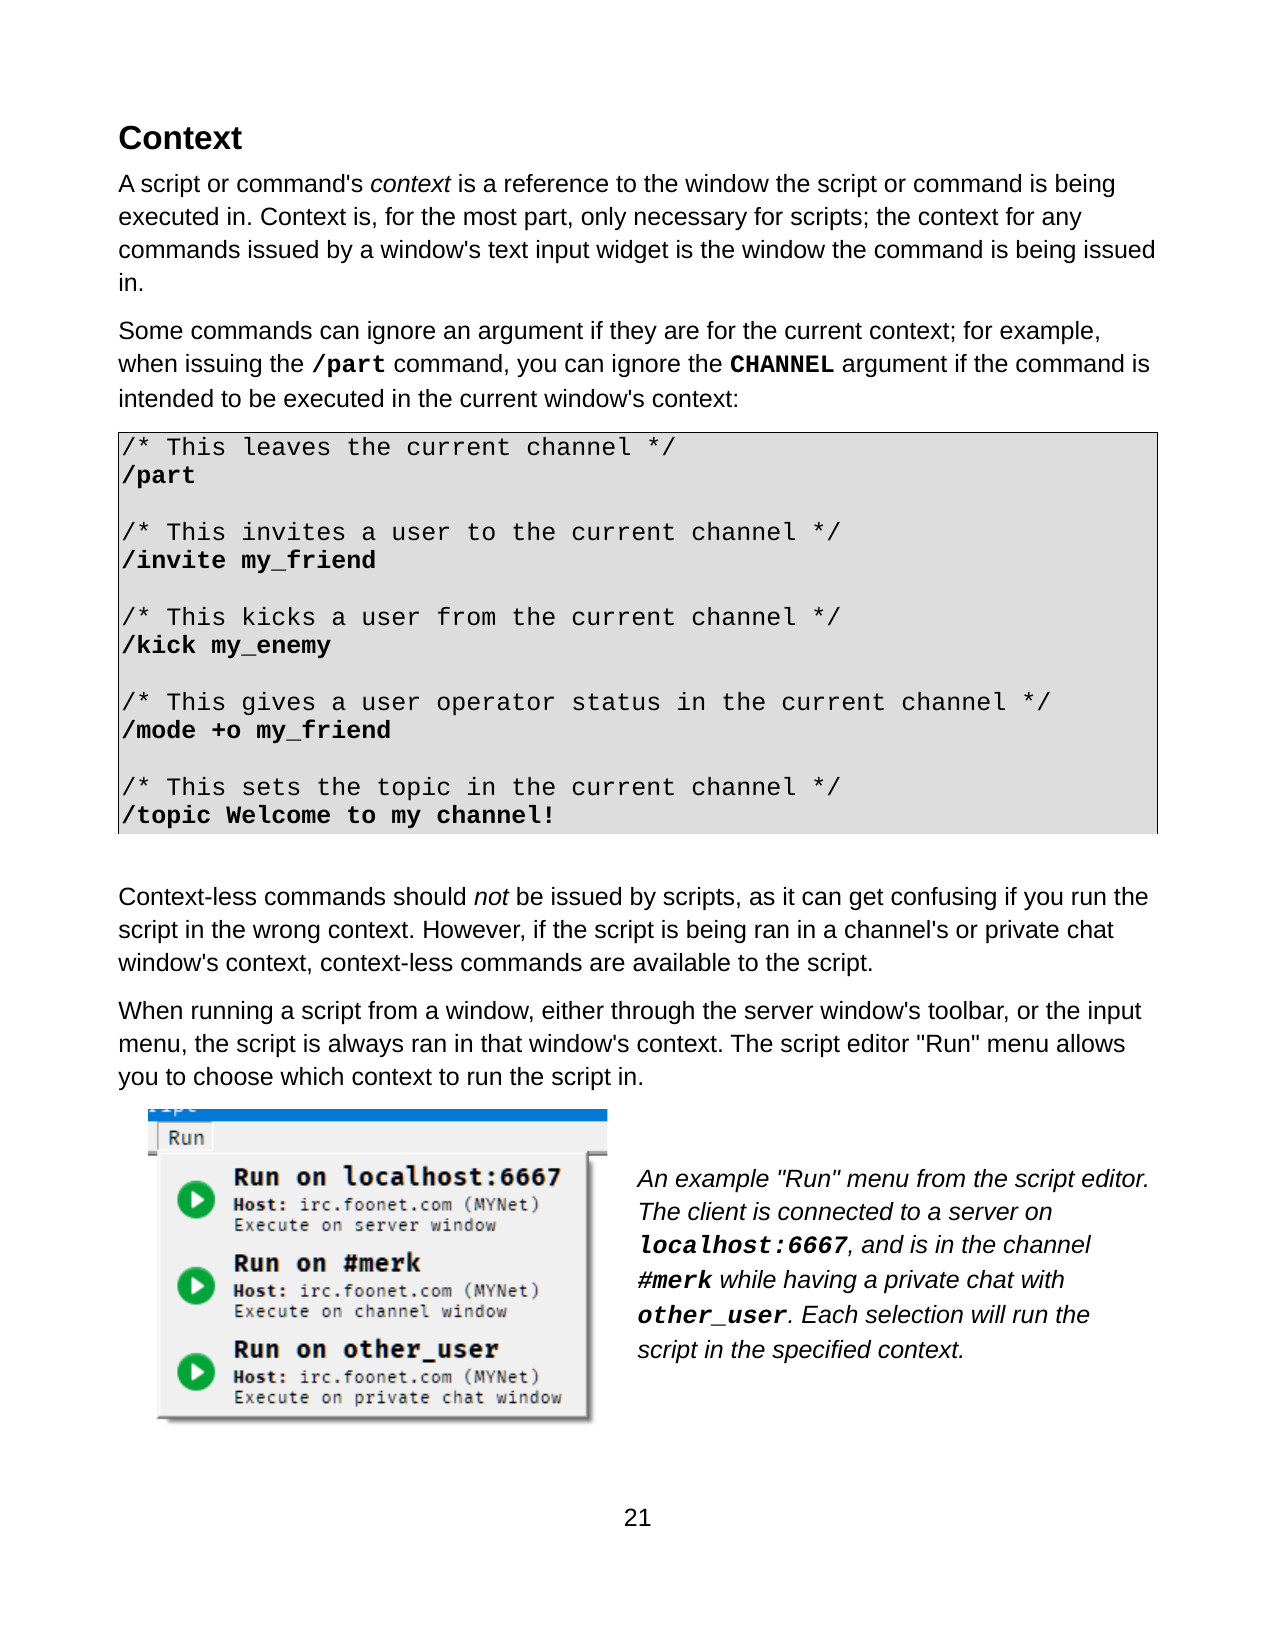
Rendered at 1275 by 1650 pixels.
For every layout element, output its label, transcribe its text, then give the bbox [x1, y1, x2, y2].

table_header [608, 1109, 637, 1437]
text Some commands can ignore an argument if they are for the current context; for example, when issuing the /part command, you can ignore the CHANNEL argument if the command is intended to be executed in the current window's context: [118, 316, 1157, 413]
text When running a script from a window, either through the server window's toolbar, or the input menu, the script is always ran in that window's context. The script editor "Run" menu allows you to choose which context to run the script in. [118, 996, 1157, 1090]
subtitle Context [118, 118, 1157, 157]
table_header [118, 1109, 148, 1437]
text Context-less commands should not be issued by scripts, as it can get confusing if you run the script in the wrong context. However, if the script is being ran in a channel's or private chat window's context, context-less commands are available to the script. [118, 882, 1157, 977]
table_header /* This leaves the current channel */ /part /* This invites a user to the current channel */ /invite my_friend /* This kicks a user from the current channel */ /kick my_enemy /* This gives a user operator status in the current channel */ /mode +o my_friend /* This sets the topic in the current channel */ /topic Welcome to my channel! [119, 433, 1157, 834]
text A script or command's context is a reference to the window the script or command is being executed in. Context is, for the most part, only necessary for scripts; the context for any commands issued by a window's text input widget is the window the command is being issued in. [118, 169, 1157, 297]
table_header An example "Run" menu from the script editor. The client is connected to a server on localhost:6667, and is in the channel #merk while having a private chat with other_user. Each selection will run the script in the specified context. [638, 1109, 1157, 1437]
picture [148, 1109, 608, 1438]
